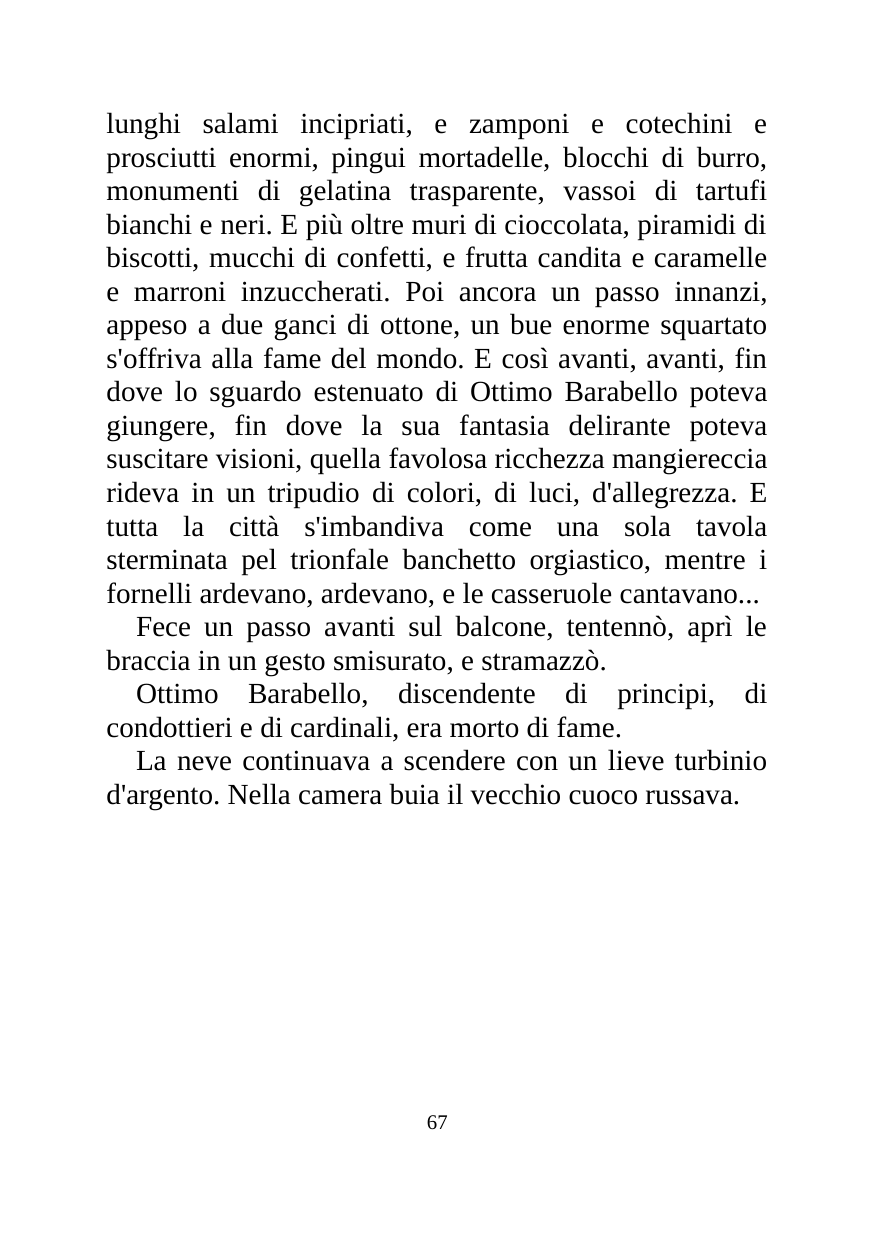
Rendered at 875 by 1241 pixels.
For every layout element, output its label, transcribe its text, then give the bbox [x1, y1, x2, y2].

text Ottimo Barabello, discendente di principi, di condottieri e di cardinali, era morto di fame. [106, 676, 768, 743]
text Fece un passo avanti sul balcone, tentennò, aprì le braccia in un gesto smisurato, e stramazzò. [106, 609, 768, 676]
text La neve continuava a scendere con un lieve turbinio d'argento. Nella camera buia il vecchio cuoco russava. [106, 743, 768, 811]
text lunghi salami incipriati, e zamponi e cotechini e prosciutti enormi, pingui mortadelle, blocchi di burro, monumenti di gelatina trasparente, vassoi di tartufi bianchi e neri. E più oltre muri di cioccolata, piramidi di biscotti, mucchi di confetti, e frutta candita e caramelle e marroni inzuccherati. Poi ancora un passo innanzi, appeso a due ganci di ottone, un bue enorme squartato s'offriva alla fame del mondo. E così avanti, avanti, fin dove lo sguardo estenuato di Ottimo Barabello poteva giungere, fin dove la sua fantasia delirante poteva suscitare visioni, quella favolosa ricchezza mangiereccia rideva in un tripudio di colori, di luci, d'allegrezza. E tutta la città s'imbandiva come una sola tavola sterminata pel trionfale banchetto orgiastico, mentre i fornelli ardevano, ardevano, e le casseruole cantavano... [106, 106, 768, 609]
